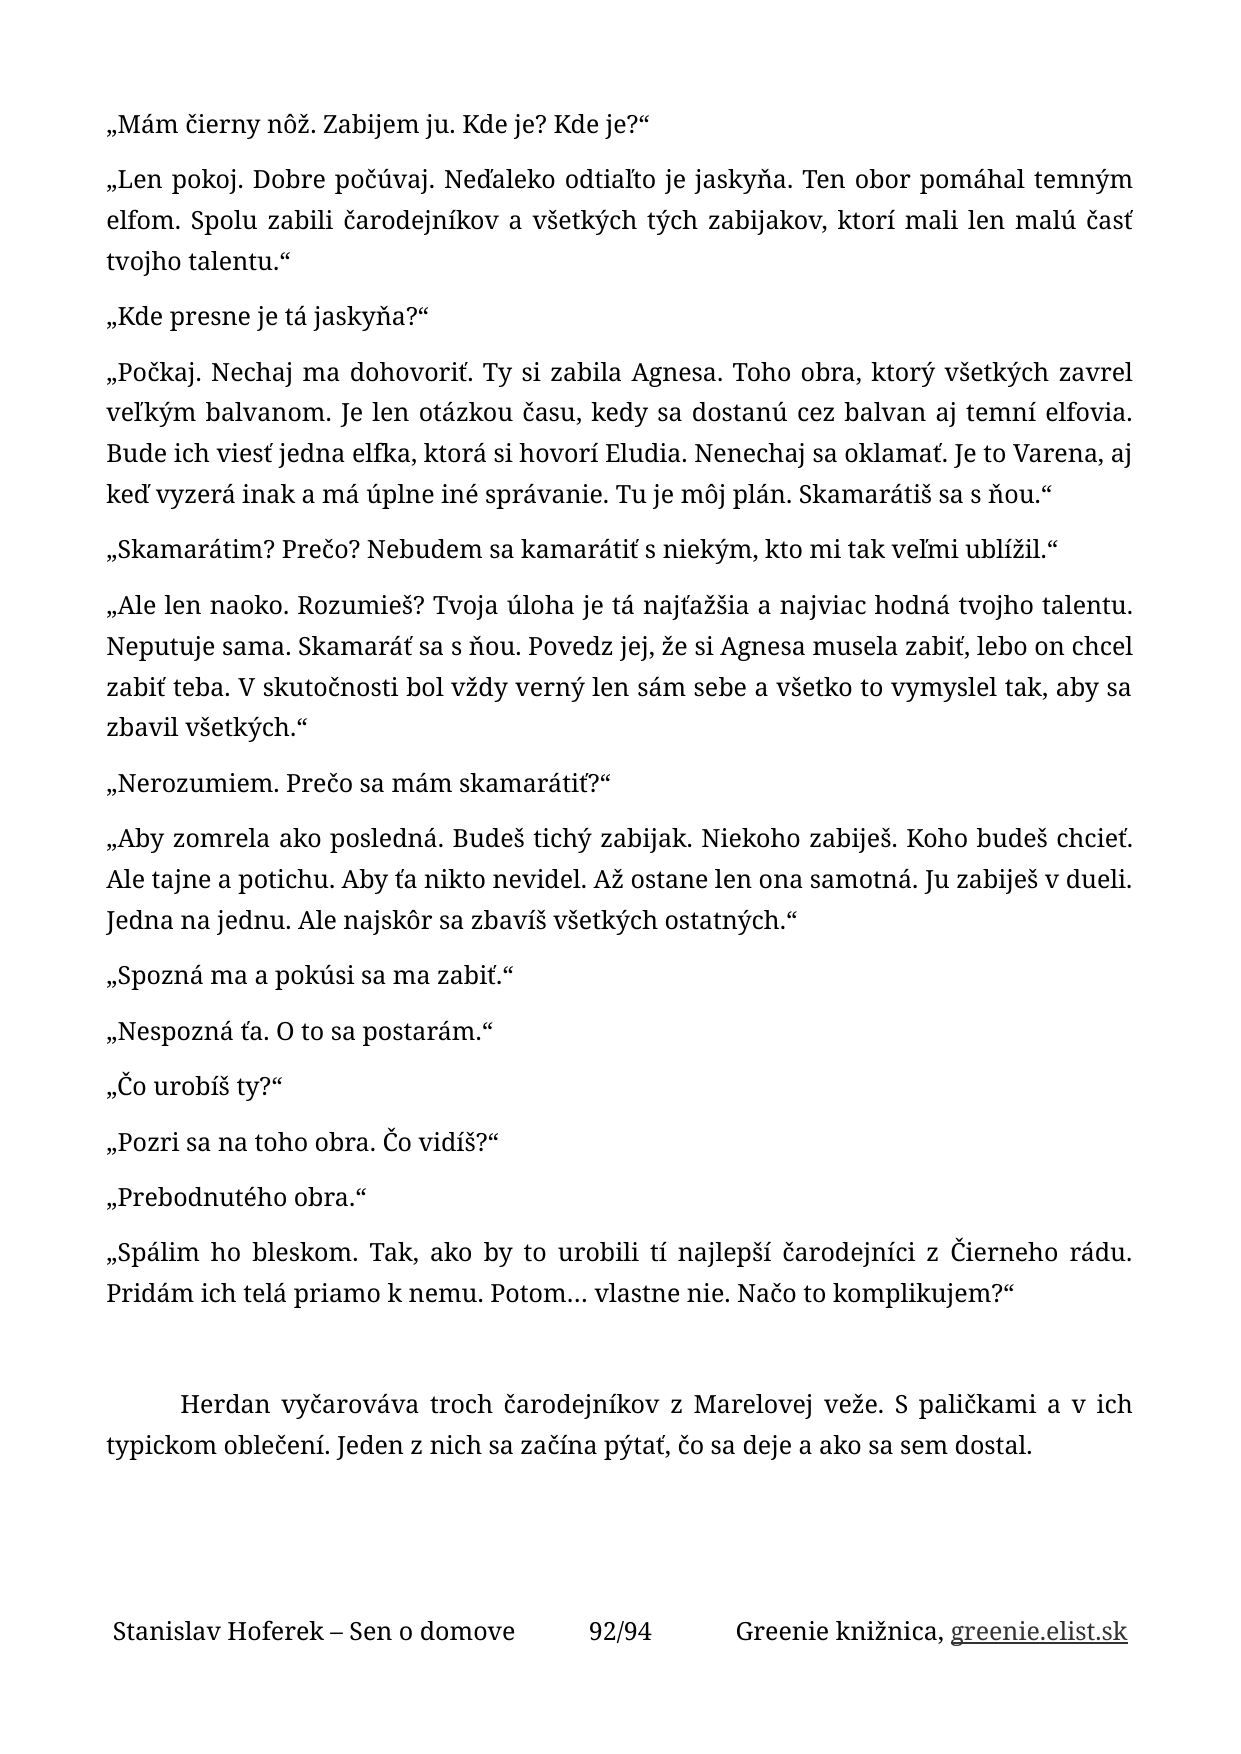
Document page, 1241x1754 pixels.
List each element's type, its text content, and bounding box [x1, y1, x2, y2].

text „Spálim ho bleskom. Tak, ako by to urobili tí najlepší čarodejníci z Čierneho rádu. Pridám ich telá priamo k nemu. Potom… vlastne nie. Načo to komplikujem?“ [106, 1235, 1134, 1310]
text „Aby zomrela ako posledná. Budeš tichý zabijak. Niekoho zabiješ. Koho budeš chcieť. Ale tajne a potichu. Aby ťa nikto nevidel. Až ostane len ona samotná. Ju zabiješ v dueli. Jedna na jednu. Ale najskôr sa zbavíš všetkých ostatných.“ [106, 821, 1134, 937]
text „Mám čierny nôž. Zabijem ju. Kde je? Kde je?“ [106, 106, 1134, 140]
text „Len pokoj. Dobre počúvaj. Neďaleko odtiaľto je jaskyňa. Ten obor pomáhal temným elfom. Spolu zabili čarodejníkov a všetkých tých zabijakov, ktorí mali len malú časť tvojho talentu.“ [106, 162, 1134, 277]
text „Nerozumiem. Prečo sa mám skamarátiť?“ [106, 765, 1134, 799]
text „Prebodnutého obra.“ [106, 1179, 1134, 1214]
text „Ale len naoko. Rozumieš? Tvoja úloha je tá najťažšia a najviac hodná tvojho talentu. Neputuje sama. Skamaráť sa s ňou. Povedz jej, že si Agnesa musela zabiť, lebo on chcel zabiť teba. V skutočnosti bol vždy verný len sám sebe a všetko to vymyslel tak, aby sa zbavil všetkých.“ [106, 587, 1134, 744]
text „Čo urobíš ty?“ [106, 1069, 1134, 1103]
text Herdan vyčarováva troch čarodejníkov z Marelovej veže. S paličkami a v ich typickom oblečení. Jeden z nich sa začína pýtať, čo sa deje a ako sa sem dostal. [106, 1387, 1134, 1462]
text „Skamarátim? Prečo? Nebudem sa kamarátiť s niekým, kto mi tak veľmi ublížil.“ [106, 532, 1134, 566]
text „Kde presne je tá jaskyňa?“ [106, 299, 1134, 333]
text „Spozná ma a pokúsi sa ma zabiť.“ [106, 958, 1134, 992]
text „Počkaj. Nechaj ma dohovoriť. Ty si zabila Agnesa. Toho obra, ktorý všetkých zavrel veľkým balvanom. Je len otázkou času, kedy sa dostanú cez balvan aj temní elfovia. Bude ich viesť jedna elfka, ktorá si hovorí Eludia. Nenechaj sa oklamať. Je to Varena, aj keď vyzerá inak a má úplne iné správanie. Tu je môj plán. Skamarátiš sa s ňou.“ [106, 354, 1134, 511]
text „Nespozná ťa. O to sa postarám.“ [106, 1013, 1134, 1047]
text „Pozri sa na toho obra. Čo vidíš?“ [106, 1124, 1134, 1158]
